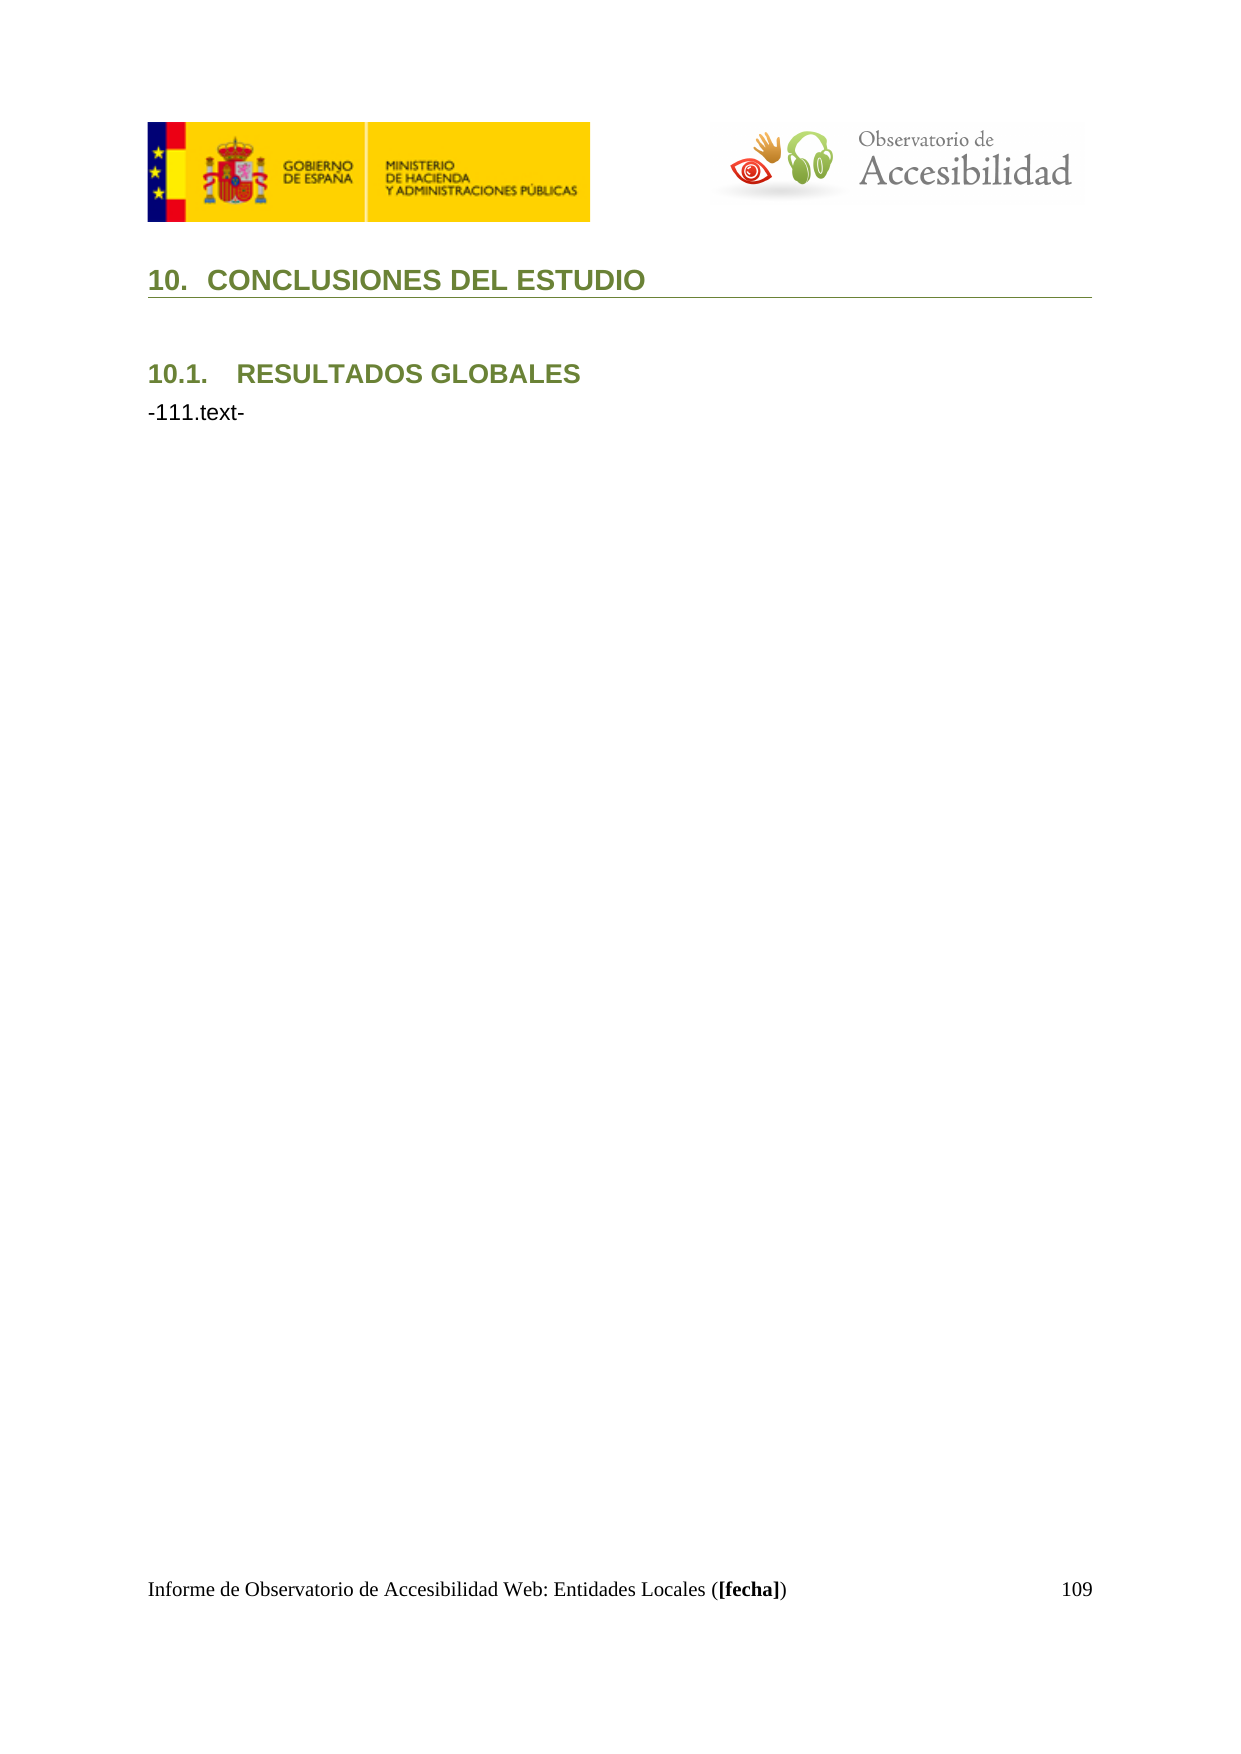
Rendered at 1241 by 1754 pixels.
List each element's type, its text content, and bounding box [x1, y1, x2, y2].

list Conclusiones del estudio [148, 263, 1092, 297]
picture [147, 122, 591, 222]
picture [710, 122, 1086, 205]
list Resultados globales [148, 358, 1092, 389]
text -111.text- [148, 398, 1092, 425]
